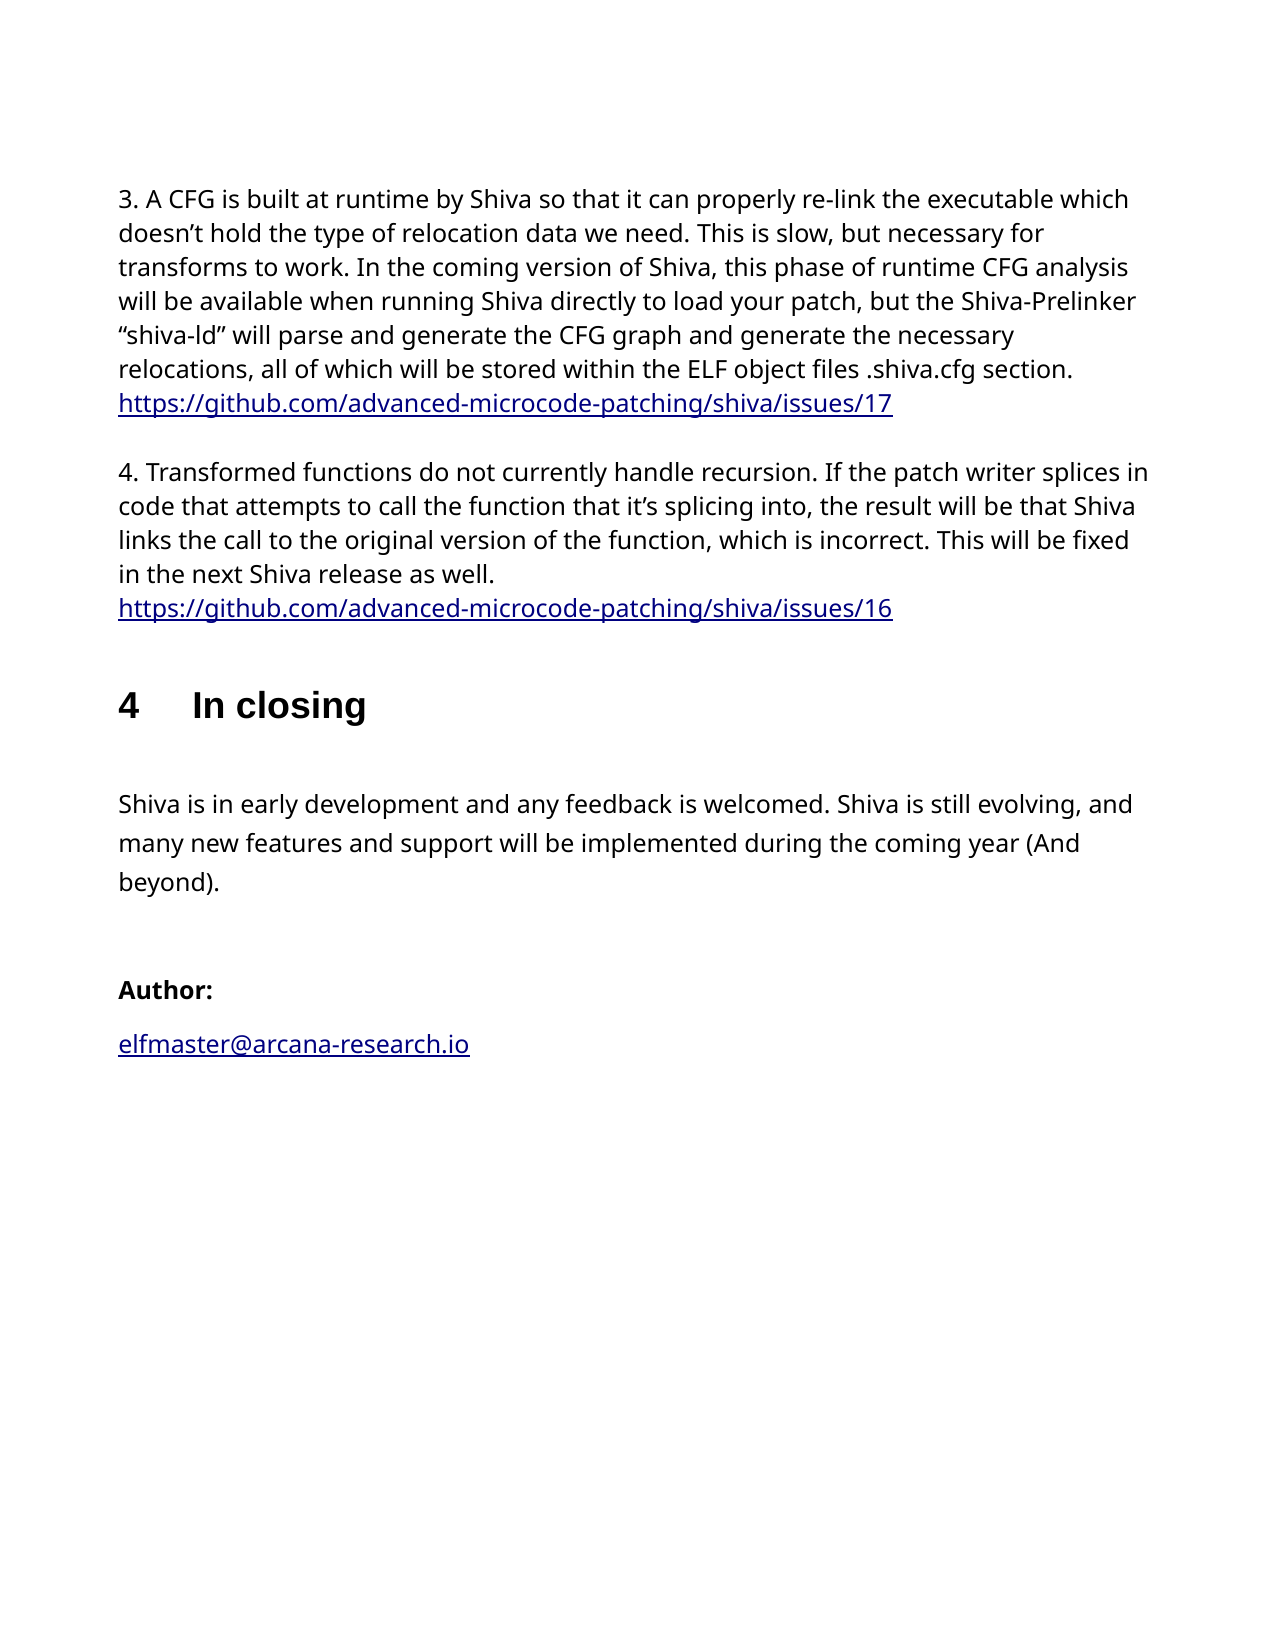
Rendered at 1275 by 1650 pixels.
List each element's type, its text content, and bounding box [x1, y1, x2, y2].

text Author: [118, 973, 1157, 1007]
text 4. Transformed functions do not currently handle recursion. If the patch writer splices in code that attempts to call the function that it’s splicing into, the result will be that Shiva links the call to the original version of the function, which is incorrect. This will be fixed in the next Shiva release as well. https://github.com/advanced-microcode-patching/shiva/issues/16 [118, 454, 1157, 624]
text Shiva is in early development and any feedback is welcomed. Shiva is still evolving, and many new features and support will be implemented during the coming year (And beyond). [118, 787, 1157, 899]
text 3. A CFG is built at runtime by Shiva so that it can properly re-link the executable which doesn’t hold the type of relocation data we need. This is slow, but necessary for transforms to work. In the coming version of Shiva, this phase of runtime CFG analysis will be available when running Shiva directly to load your patch, but the Shiva-Prelinker “shiva-ld” will parse and generate the CFG graph and generate the necessary relocations, all of which will be stored within the ELF object files .shiva.cfg section. https://github.com/advanced-microcode-patching/shiva/issues/17 [118, 182, 1157, 420]
subtitle In closing [118, 683, 1157, 727]
text elfmaster@arcana-research.io [118, 1026, 1157, 1060]
